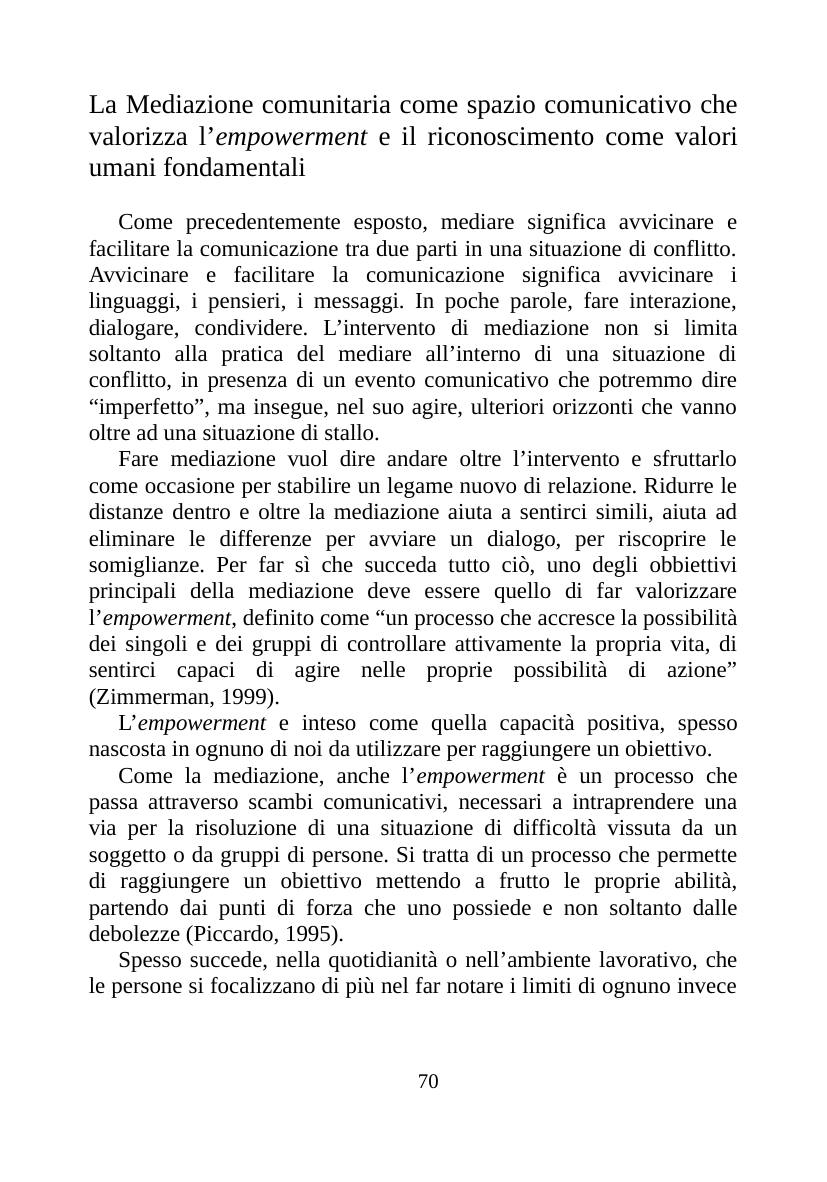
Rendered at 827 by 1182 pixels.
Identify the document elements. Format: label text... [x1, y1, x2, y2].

text Fare mediazione vuol dire andare oltre l’intervento e sfruttarlo come occasione per stabilire un legame nuovo di relazione. Ridurre le distanze dentro e oltre la mediazione aiuta a sentirci simili, aiuta ad eliminare le differenze per avviare un dialogo, per riscoprire le somiglianze. Per far sì che succeda tutto ciò, uno degli obbiettivi principali della mediazione deve essere quello di far valorizzare l’empowerment, definito come “un processo che accresce la possibilità dei singoli e dei gruppi di controllare attivamente la propria vita, di sentirci capaci di agire nelle proprie possibilità di azione” (Zimmerman, 1999). [88, 446, 738, 709]
text Come precedentemente esposto, mediare significa avvicinare e facilitare la comunicazione tra due parti in una situazione di conflitto. Avvicinare e facilitare la comunicazione significa avvicinare i linguaggi, i pensieri, i messaggi. In poche parole, fare interazione, dialogare, condividere. L’intervento di mediazione non si limita soltanto alla pratica del mediare all’interno di una situazione di conflitto, in presenza di un evento comunicativo che potremmo dire “imperfetto”, ma insegue, nel suo agire, ulteriori orizzonti che vanno oltre ad una situazione di stallo. [88, 208, 738, 446]
text Spesso succede, nella quotidianità o nell’ambiente lavorativo, che le persone si focalizzano di più nel far notare i limiti di ognuno invece [88, 946, 738, 999]
text L’empowerment e inteso come quella capacità positiva, spesso nascosta in ognuno di noi da utilizzare per raggiungere un obiettivo. [88, 709, 738, 762]
subtitle La Mediazione comunitaria come spazio comunicativo che valorizza l’empowerment e il riconoscimento come valori umani fondamentali [88, 88, 738, 182]
text Come la mediazione, anche l’empowerment è un processo che passa attraverso scambi comunicativi, necessari a intraprendere una via per la risoluzione di una situazione di difficoltà vissuta da un soggetto o da gruppi di persone. Si tratta di un processo che permette di raggiungere un obiettivo mettendo a frutto le proprie abilità, partendo dai punti di forza che uno possiede e non soltanto dalle debolezze (Piccardo, 1995). [88, 762, 738, 946]
